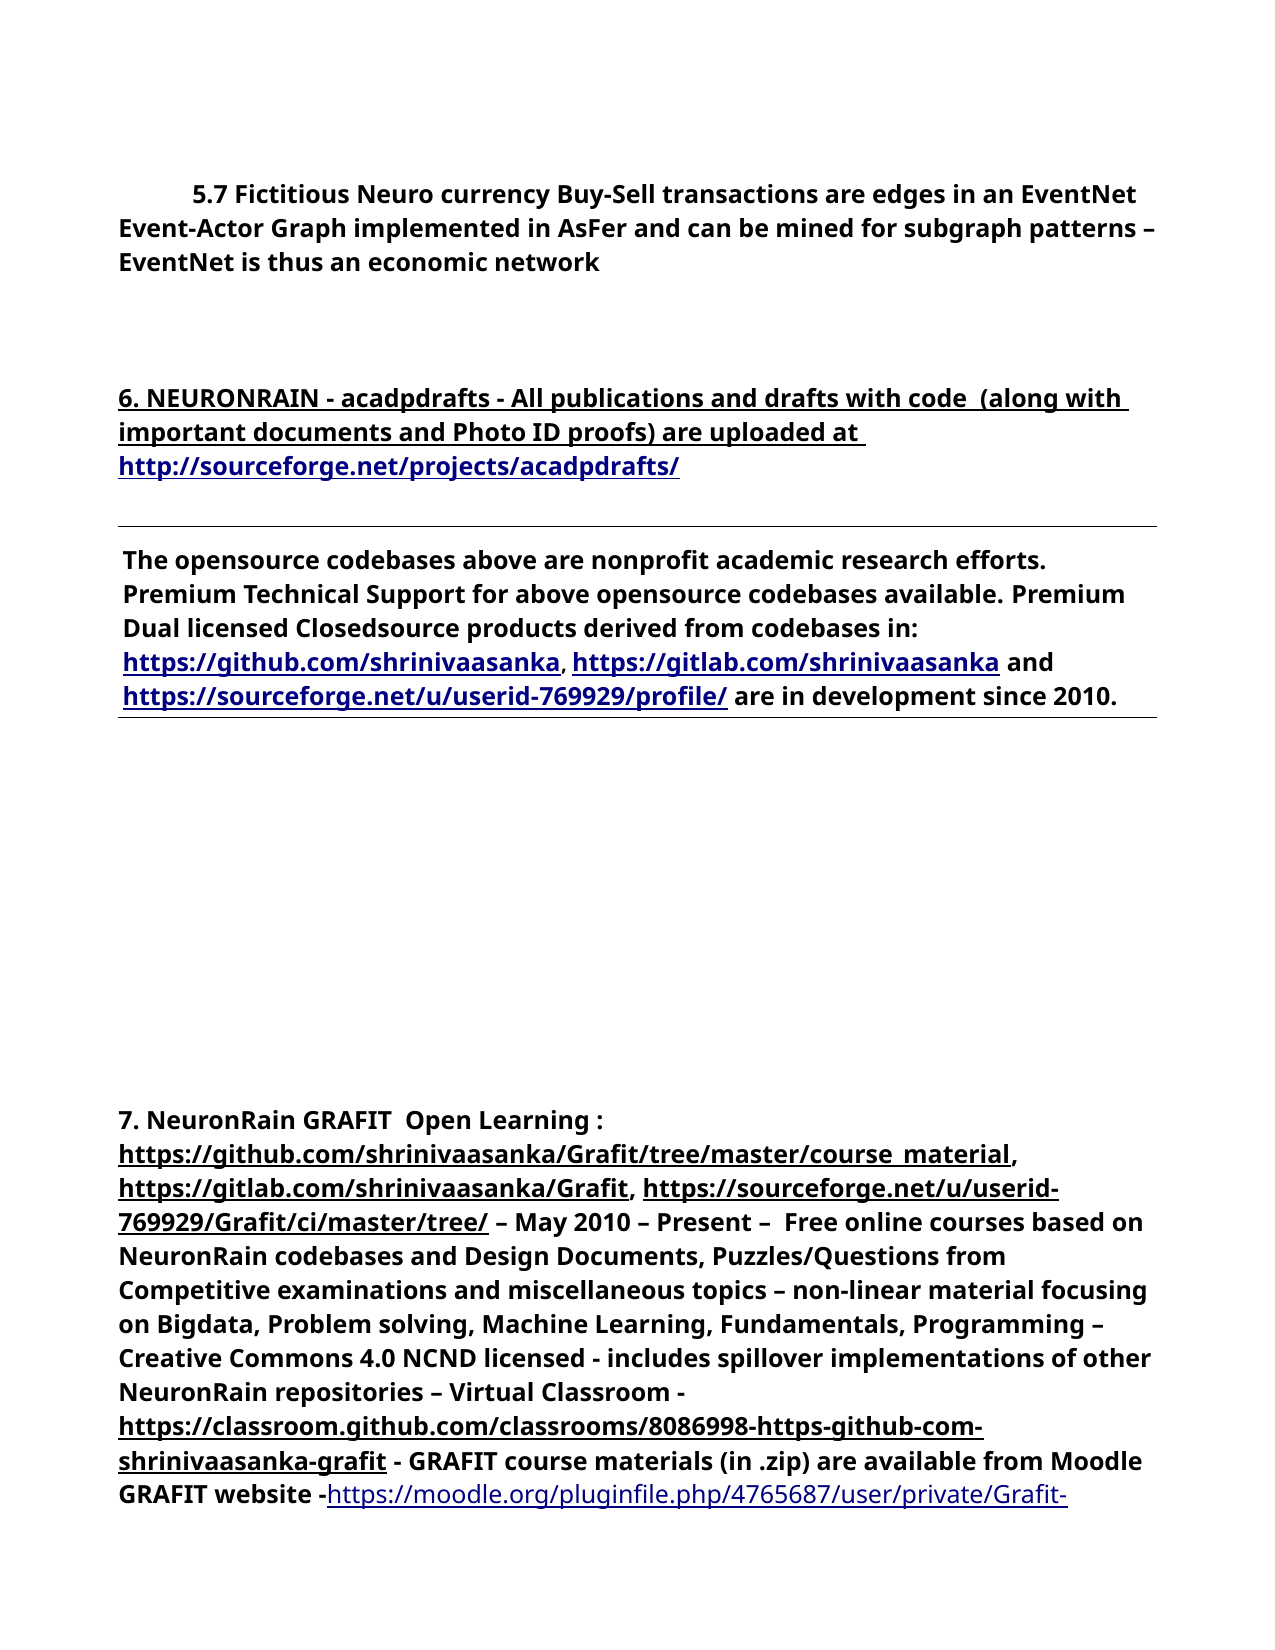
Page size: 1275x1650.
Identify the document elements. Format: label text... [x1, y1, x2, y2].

text 6. NEURONRAIN - acadpdrafts - All publications and drafts with code (along with important documents and Photo ID proofs) are uploaded at http://sourceforge.net/projects/acadpdrafts/ [118, 381, 1157, 483]
text 7. NeuronRain GRAFIT Open Learning : https://github.com/shrinivaasanka/Grafit/tree/master/course_material, https://gitlab.com/shrinivaasanka/Grafit, https://sourceforge.net/u/userid-769929/Grafit/ci/master/tree/ – May 2010 – Present – Free online courses based on NeuronRain codebases and Design Documents, Puzzles/Questions from Competitive examinations and miscellaneous topics – non-linear material focusing on Bigdata, Problem solving, Machine Learning, Fundamentals, Programming – Creative Commons 4.0 NCND licensed - includes spillover implementations of other NeuronRain repositories – Virtual Classroom - https://classroom.github.com/classrooms/8086998-https-github-com-shrinivaasanka-grafit - GRAFIT course materials (in .zip) are available from Moodle GRAFIT website -https://moodle.org/pluginfile.php/4765687/user/private/Grafit- [118, 1102, 1157, 1511]
text The opensource codebases above are nonprofit academic research efforts. Premium Technical Support for above opensource codebases available. Premium Dual licensed Closedsource products derived from codebases in: https://github.com/shrinivaasanka, https://gitlab.com/shrinivaasanka and https://sourceforge.net/u/userid-769929/profile/ are in development since 2010. [118, 538, 1157, 717]
text 5.7 Fictitious Neuro currency Buy-Sell transactions are edges in an EventNet Event-Actor Graph implemented in AsFer and can be mined for subgraph patterns – EventNet is thus an economic network [118, 176, 1157, 278]
